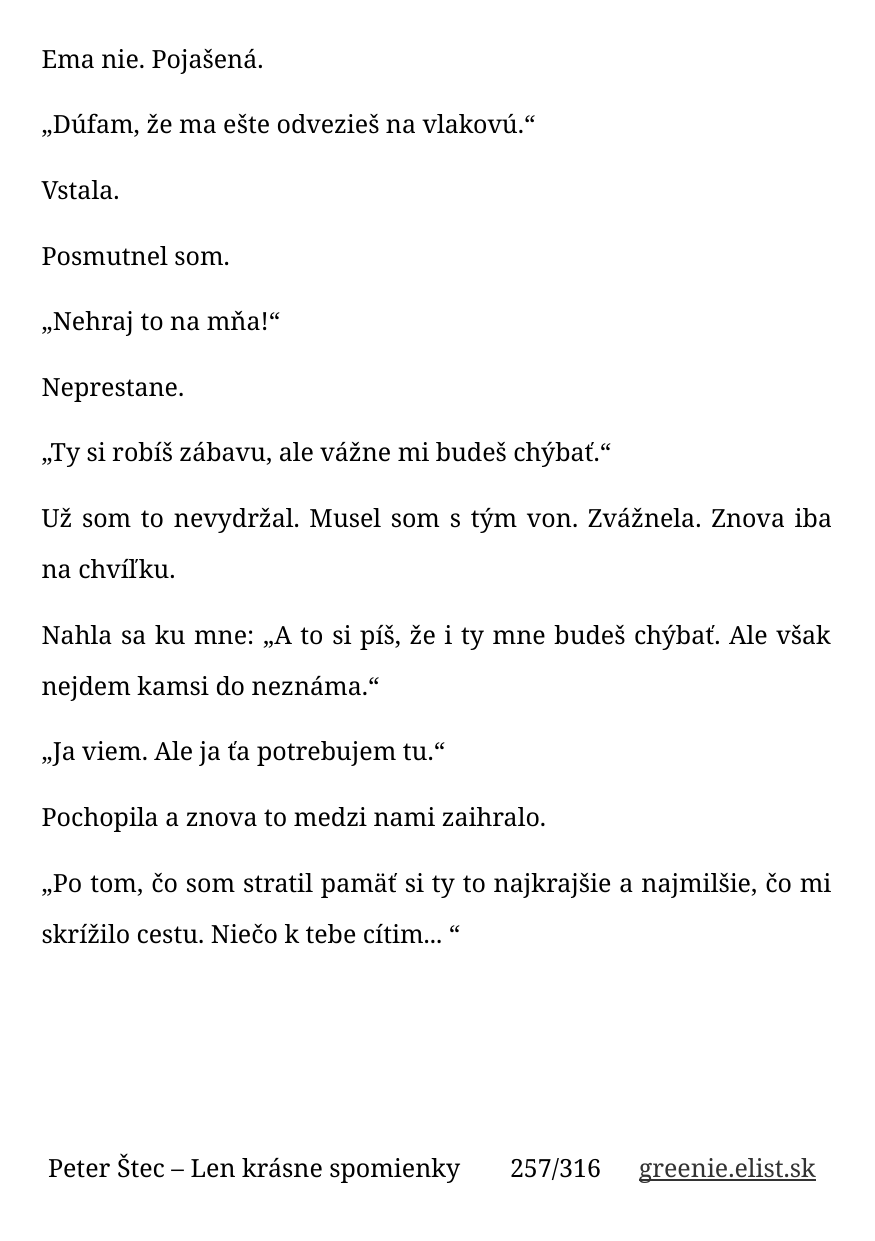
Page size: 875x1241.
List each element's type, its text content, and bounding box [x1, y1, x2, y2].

text Nahla sa ku mne: „A to si píš, že i ty mne budeš chýbať. Ale však nejdem kamsi do neznáma.“ [41, 617, 833, 702]
text Už som to nevydržal. Musel som s tým von. Zvážnela. Znova iba na chvíľku. [41, 501, 833, 586]
text Vstala. [41, 173, 833, 207]
text „Ty si robíš zábavu, ale vážne mi budeš chýbať.“ [41, 435, 833, 469]
text Posmutnel som. [41, 238, 833, 272]
text „Nehraj to na mňa!“ [41, 304, 833, 338]
text Pochopila a znova to medzi nami zaihralo. [41, 800, 833, 834]
text „Ja viem. Ale ja ťa potrebujem tu.“ [41, 734, 833, 768]
text Neprestane. [41, 369, 833, 403]
text Ema nie. Pojašená. [41, 41, 833, 75]
text „Dúfam, že ma ešte odvezieš na vlakovú.“ [41, 107, 833, 141]
text „Po tom, čo som stratil pamäť si ty to najkrajšie a najmilšie, čo mi skrížilo cestu. Niečo k tebe cítim... “ [41, 865, 833, 950]
